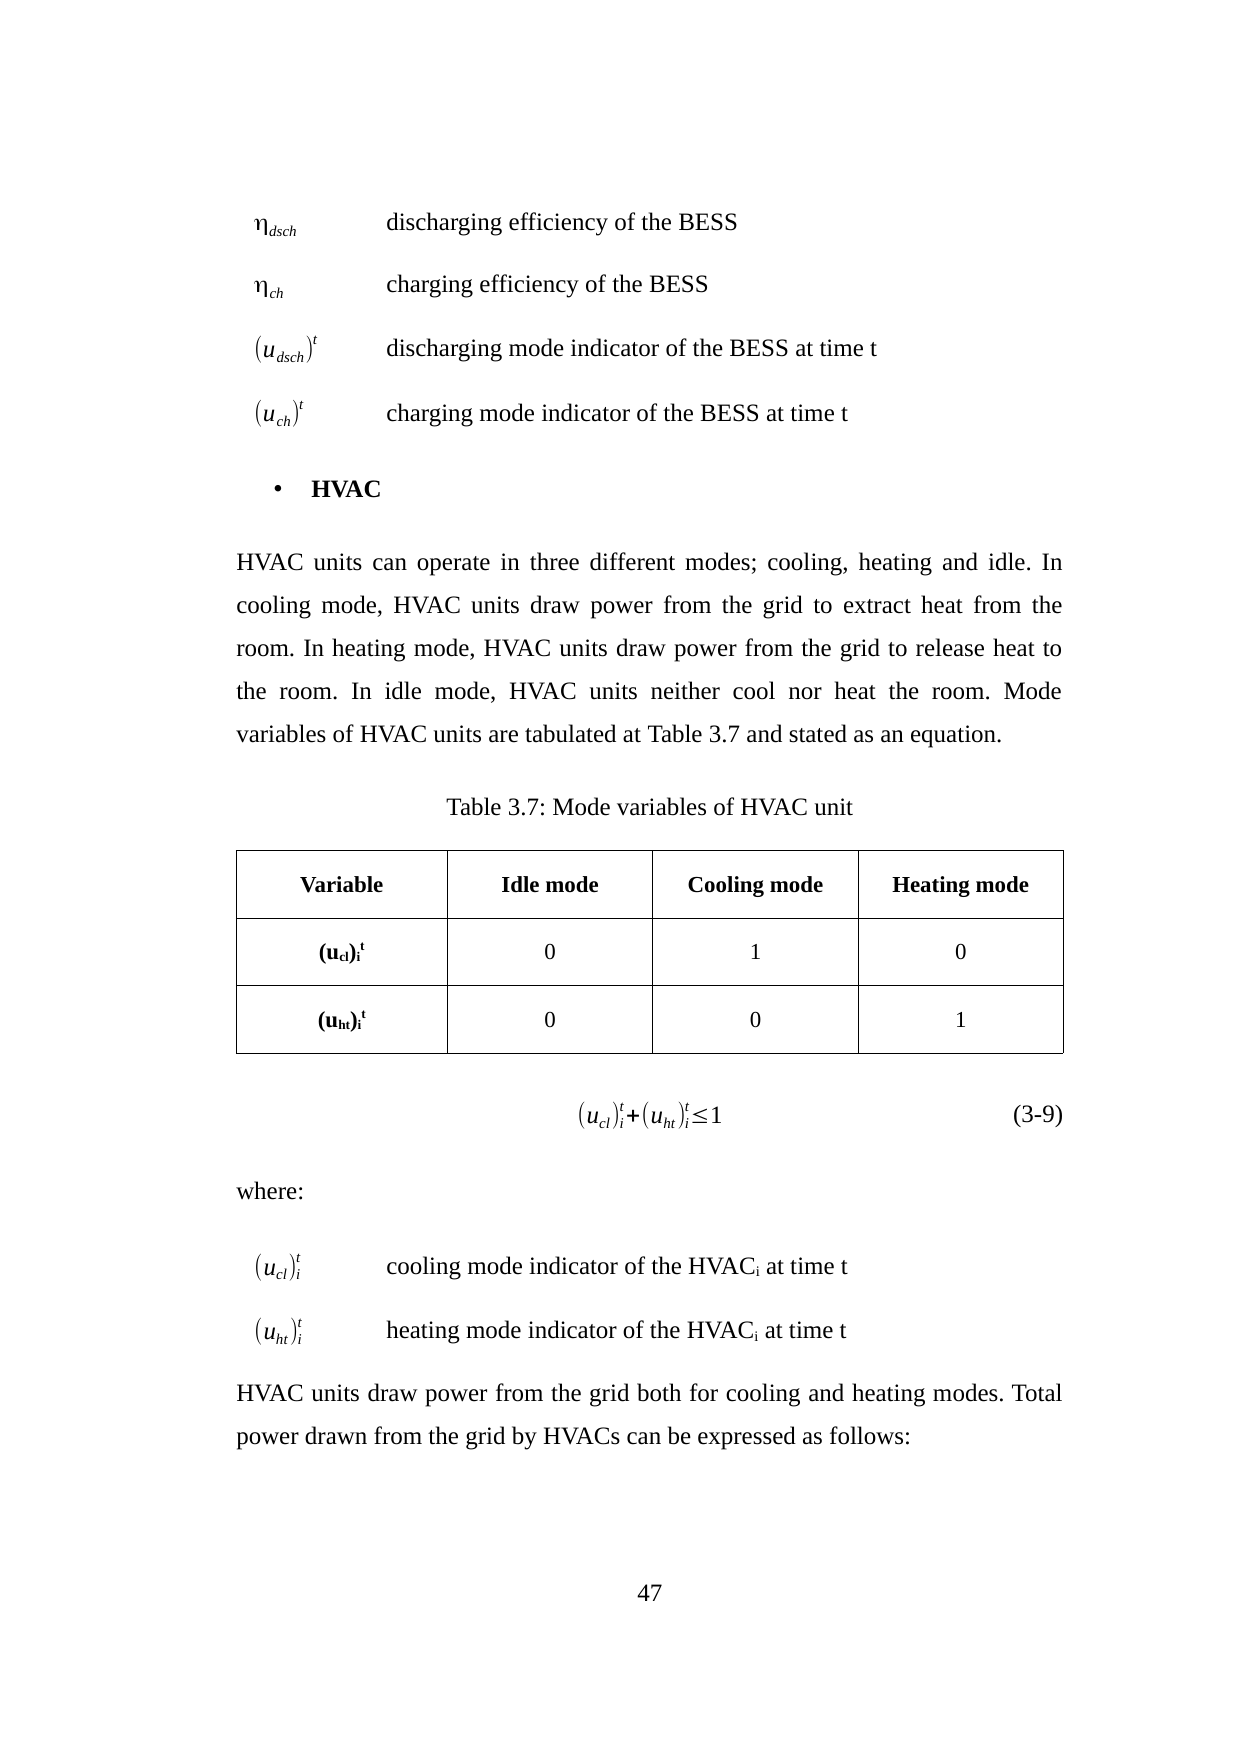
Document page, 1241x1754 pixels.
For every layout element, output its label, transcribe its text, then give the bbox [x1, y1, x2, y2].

text HVAC units can operate in three different modes; cooling, heating and idle. In cooling mode, HVAC units draw power from the grid to extract heat from the room. In heating mode, HVAC units draw power from the grid to release heat to the room. In idle mode, HVAC units neither cool nor heat the room. Mode variables of HVAC units are tabulated at Table 3.7 and stated as an equation. [236, 547, 1063, 748]
table_cell 0 [448, 986, 652, 1052]
table_cell 0 [448, 919, 652, 985]
text heating mode indicator of the HVACi at time t [236, 1313, 1063, 1348]
table_cell (uht)it [237, 986, 447, 1052]
text (3-9) [236, 1097, 1063, 1132]
text Table 3.7: Mode variables of HVAC unit [236, 792, 1063, 821]
text charging mode indicator of the BESS at time t [236, 395, 1063, 430]
text where: [236, 1176, 1063, 1204]
list HVAC [273, 474, 1063, 503]
text HVAC units draw power from the grid both for cooling and heating modes. Total power drawn from the grid by HVACs can be expressed as follows: [236, 1378, 1063, 1449]
text cooling mode indicator of the HVACi at time t [236, 1248, 1063, 1283]
table_cell (ucl)it [237, 919, 447, 985]
table_header Heating mode [859, 851, 1063, 917]
table_cell 0 [859, 919, 1063, 985]
table_header Variable [237, 851, 447, 917]
text discharging mode indicator of the BESS at time t [236, 331, 1063, 366]
table_cell 1 [859, 986, 1063, 1052]
table_header Cooling mode [653, 851, 858, 917]
table_cell 1 [653, 919, 858, 985]
table_cell 0 [653, 986, 858, 1052]
text discharging efficiency of the BESS [236, 207, 1063, 239]
text charging efficiency of the BESS [236, 269, 1063, 301]
table_header Idle mode [448, 851, 652, 917]
